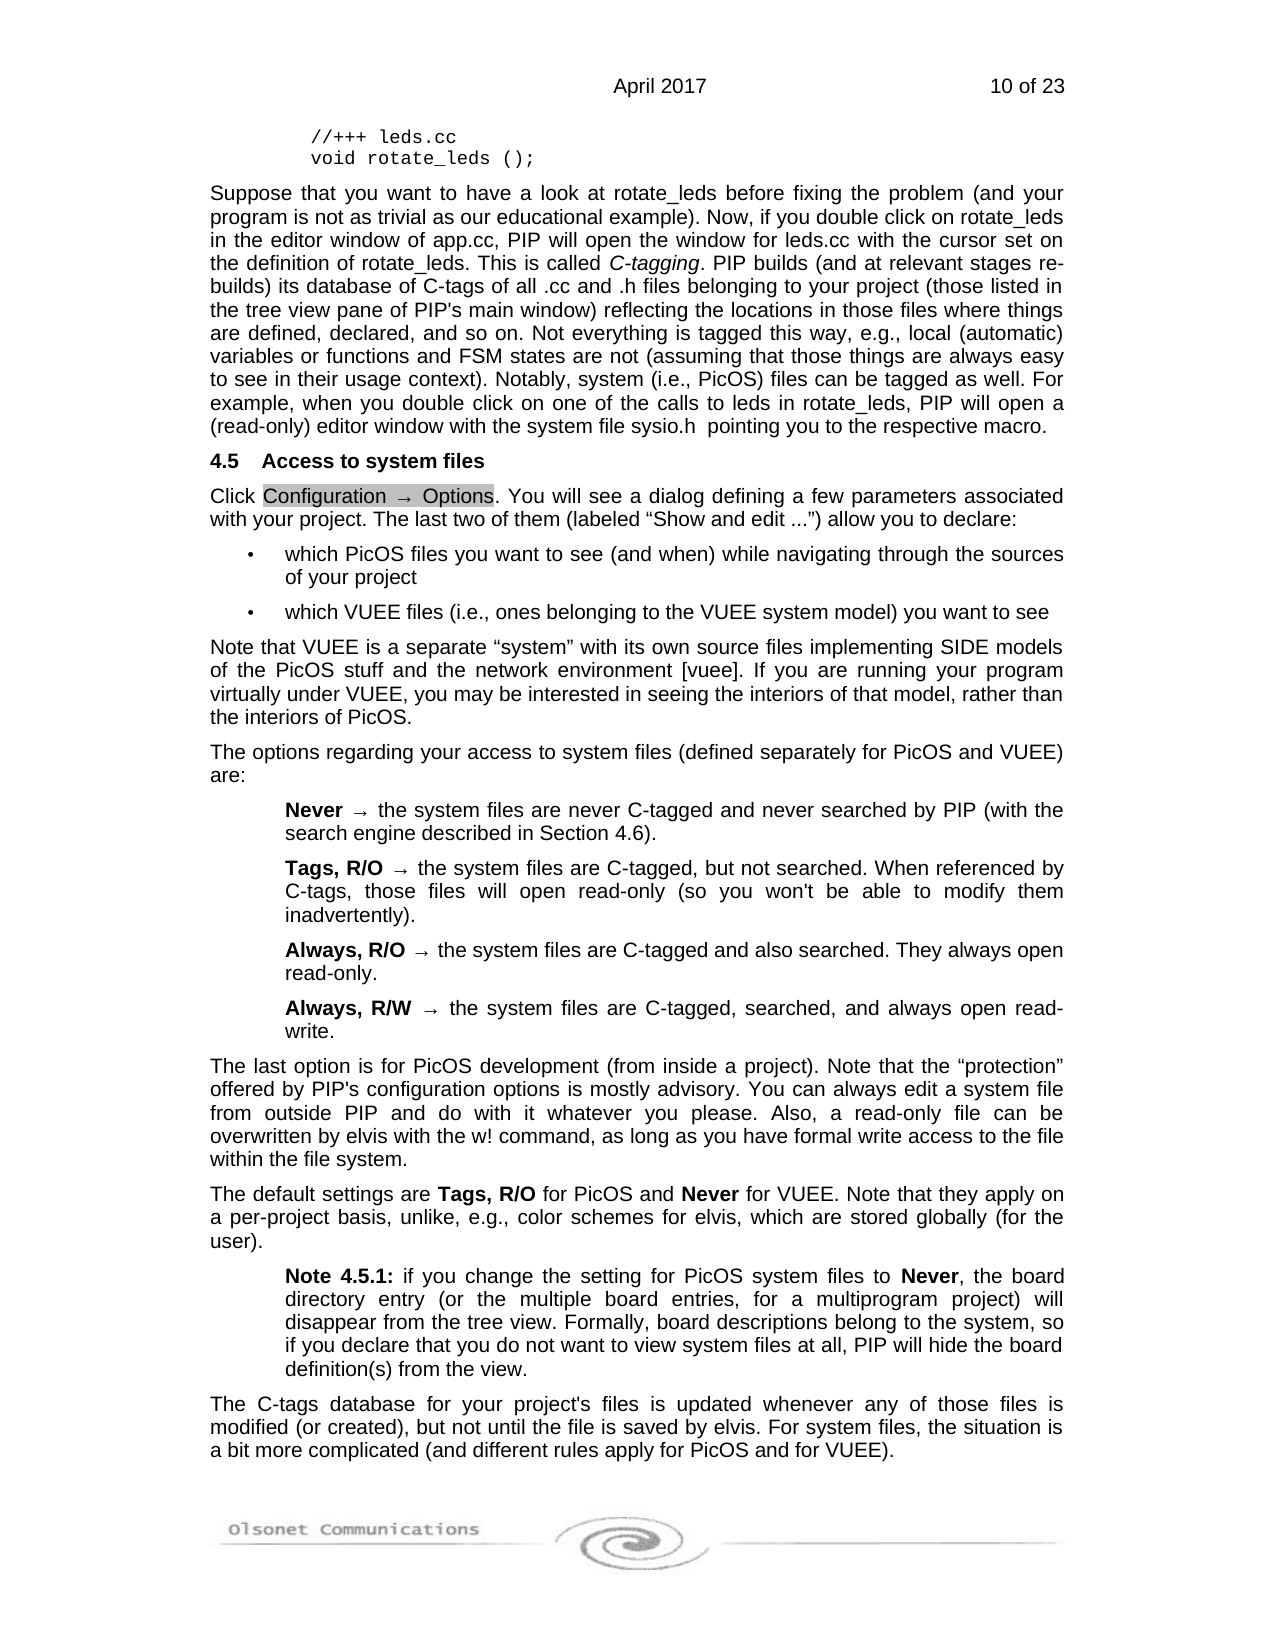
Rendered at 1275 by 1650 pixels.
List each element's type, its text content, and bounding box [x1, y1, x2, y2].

text Click Configuration → Options. You will see a dialog defining a few parameters associated with your project. The last two of them (labeled “Show and edit ...”) allow you to declare: [210, 484, 1065, 531]
picture [210, 1501, 1065, 1593]
text The C-tags database for your project's files is updated whenever any of those files is modified (or created), but not until the file is saved by elvis. For system files, the situation is a bit more complicated (and different rules apply for PicOS and for VUEE). [210, 1392, 1065, 1462]
subtitle Access to system files [210, 449, 1065, 472]
text Always, R/O → the system files are C-tagged and also searched. They always open read-only. [285, 938, 1065, 985]
text The options regarding your access to system files (defined separately for PicOS and VUEE) are: [210, 740, 1065, 787]
text Never → the system files are never C-tagged and never searched by PIP (with the search engine described in Section 4.6). [285, 799, 1065, 845]
text Note that VUEE is a separate “system” with its own source files implementing SIDE models of the PicOS stuff and the network environment [vuee]. If you are running your program virtually under VUEE, you may be interested in seeing the interiors of that model, rather than the interiors of PicOS. [210, 636, 1065, 729]
text //+++ leds.cc [310, 128, 1065, 149]
text Note 4.5.1: if you change the setting for PicOS system files to Never, the board directory entry (or the multiple board entries, for a multiprogram project) will disappear from the tree view. Formally, board descriptions belong to the system, so if you declare that you do not want to view system files at all, PIP will hide the board definition(s) from the view. [285, 1264, 1065, 1380]
text The last option is for PicOS development (from inside a project). Note that the “protection” offered by PIP's configuration options is mostly advisory. You can always edit a system file from outside PIP and do with it whatever you please. Also, a read-only file can be overwritten by elvis with the w! command, as long as you have formal write access to the file within the file system. [210, 1055, 1065, 1171]
text Always, R/W → the system files are C-tagged, searched, and always open read-write. [285, 997, 1065, 1043]
text Suppose that you want to have a look at rotate_leds before fixing the problem (and your program is not as trivial as our educational example). Now, if you double click on rotate_leds in the editor window of app.cc, PIP will open the window for leds.cc with the cursor set on the definition of rotate_leds. This is called C-tagging. PIP builds (and at relevant stages re-builds) its database of C-tags of all .cc and .h files belonging to your project (those listed in the tree view pane of PIP's main window) reflecting the locations in those files where things are defined, declared, and so on. Not everything is tagged this way, e.g., local (automatic) variables or functions and FSM states are not (assuming that those things are always easy to see in their usage context). Notably, system (i.e., PicOS) files can be tagged as well. For example, when you double click on one of the calls to leds in rotate_leds, PIP will open a (read-only) editor window with the system file sysio.h pointing you to the respective macro. [210, 182, 1065, 437]
text Tags, R/O → the system files are C-tagged, but not searched. When referenced by C-tags, those files will open read-only (so you won't be able to modify them inadvertently). [285, 857, 1065, 927]
list which PicOS files you want to see (and when) while navigating through the sources of your project [247, 542, 1065, 589]
text void rotate_leds (); [310, 149, 1065, 170]
list which VUEE files (i.e., ones belonging to the VUEE system model) you want to see [247, 601, 1065, 624]
text The default settings are Tags, R/O for PicOS and Never for VUEE. Note that they apply on a per-project basis, unlike, e.g., color schemes for elvis, which are stored globally (for the user). [210, 1183, 1065, 1252]
